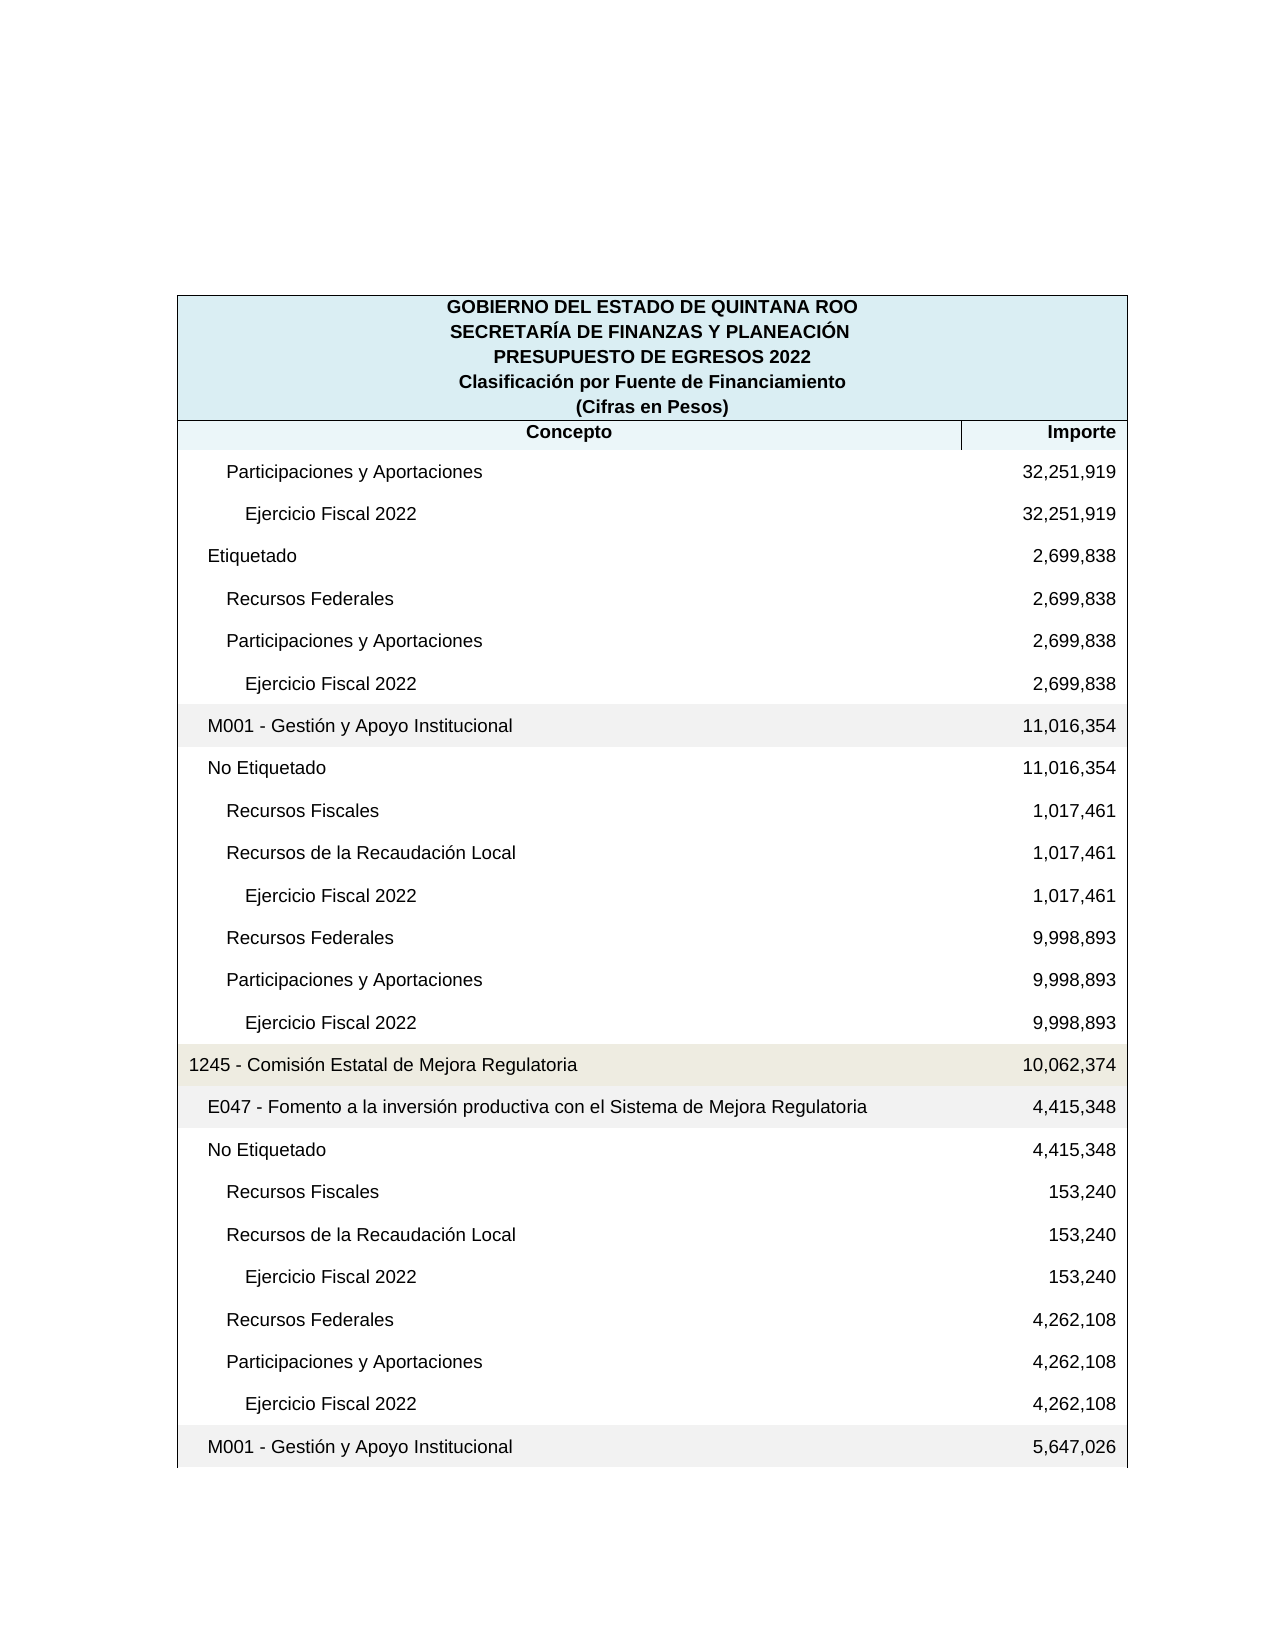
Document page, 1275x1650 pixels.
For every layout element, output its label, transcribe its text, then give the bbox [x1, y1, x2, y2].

table_cell Recursos de la Recaudación Local [178, 1213, 974, 1256]
table_cell Participaciones y Aportaciones [178, 959, 974, 1001]
table_cell 9,998,893 [974, 959, 1127, 1001]
table_cell Recursos Federales [178, 916, 974, 959]
table_cell Ejercicio Fiscal 2022 [178, 662, 974, 704]
table_cell 5,647,026 [974, 1425, 1127, 1467]
table_cell M001 - Gestión y Apoyo Institucional [178, 704, 974, 747]
table_cell 2,699,838 [974, 620, 1127, 662]
table_cell Ejercicio Fiscal 2022 [178, 1001, 974, 1043]
table_cell 4,262,108 [974, 1298, 1127, 1340]
table_cell Participaciones y Aportaciones [178, 620, 974, 662]
table_cell Recursos Federales [178, 577, 974, 619]
table_cell Participaciones y Aportaciones [178, 1340, 974, 1383]
table_cell Recursos de la Recaudación Local [178, 832, 974, 874]
table_cell Ejercicio Fiscal 2022 [178, 1383, 974, 1425]
table_cell 153,240 [974, 1171, 1127, 1213]
table_cell 1,017,461 [974, 789, 1127, 832]
table_cell Ejercicio Fiscal 2022 [178, 493, 974, 535]
table_cell Recursos Fiscales [178, 789, 974, 832]
table_cell 2,699,838 [974, 662, 1127, 704]
table_cell Recursos Federales [178, 1298, 974, 1340]
table_cell Importe [962, 421, 1127, 450]
table_cell 10,062,374 [974, 1044, 1127, 1086]
table_cell E047 - Fomento a la inversión productiva con el Sistema de Mejora Regulatoria [178, 1086, 974, 1128]
table_cell 32,251,919 [974, 493, 1127, 535]
table_cell No Etiquetado [178, 747, 974, 789]
table_header GOBIERNO DEL ESTADO DE QUINTANA ROO SECRETARÍA DE FINANZAS Y PLANEACIÓN PRESUPUESTO DE EGRESOS 2022 Clasificación por Fuente de Financiamiento (Cifras en Pesos) [178, 296, 1127, 420]
table_cell 153,240 [974, 1213, 1127, 1256]
table_cell 4,262,108 [974, 1383, 1127, 1425]
table_cell 153,240 [974, 1256, 1127, 1298]
table_cell 11,016,354 [974, 747, 1127, 789]
table_cell 4,262,108 [974, 1340, 1127, 1383]
table_cell 2,699,838 [974, 577, 1127, 619]
table_cell 2,699,838 [974, 535, 1127, 577]
table_cell Ejercicio Fiscal 2022 [178, 874, 974, 916]
table_cell 9,998,893 [974, 1001, 1127, 1043]
table_cell Concepto [178, 421, 961, 450]
table_cell 4,415,348 [974, 1128, 1127, 1171]
table_cell 1,017,461 [974, 832, 1127, 874]
table_cell 32,251,919 [974, 450, 1127, 492]
table_cell Etiquetado [178, 535, 974, 577]
table_cell Recursos Fiscales [178, 1171, 974, 1213]
table_cell 9,998,893 [974, 916, 1127, 959]
table_cell Participaciones y Aportaciones [178, 450, 974, 492]
table_cell Ejercicio Fiscal 2022 [178, 1256, 974, 1298]
table_cell M001 - Gestión y Apoyo Institucional [178, 1425, 974, 1467]
table_cell 1245 - Comisión Estatal de Mejora Regulatoria [178, 1044, 974, 1086]
table_cell No Etiquetado [178, 1128, 974, 1171]
table_cell 4,415,348 [974, 1086, 1127, 1128]
table_cell 1,017,461 [974, 874, 1127, 916]
table_cell 11,016,354 [974, 704, 1127, 747]
